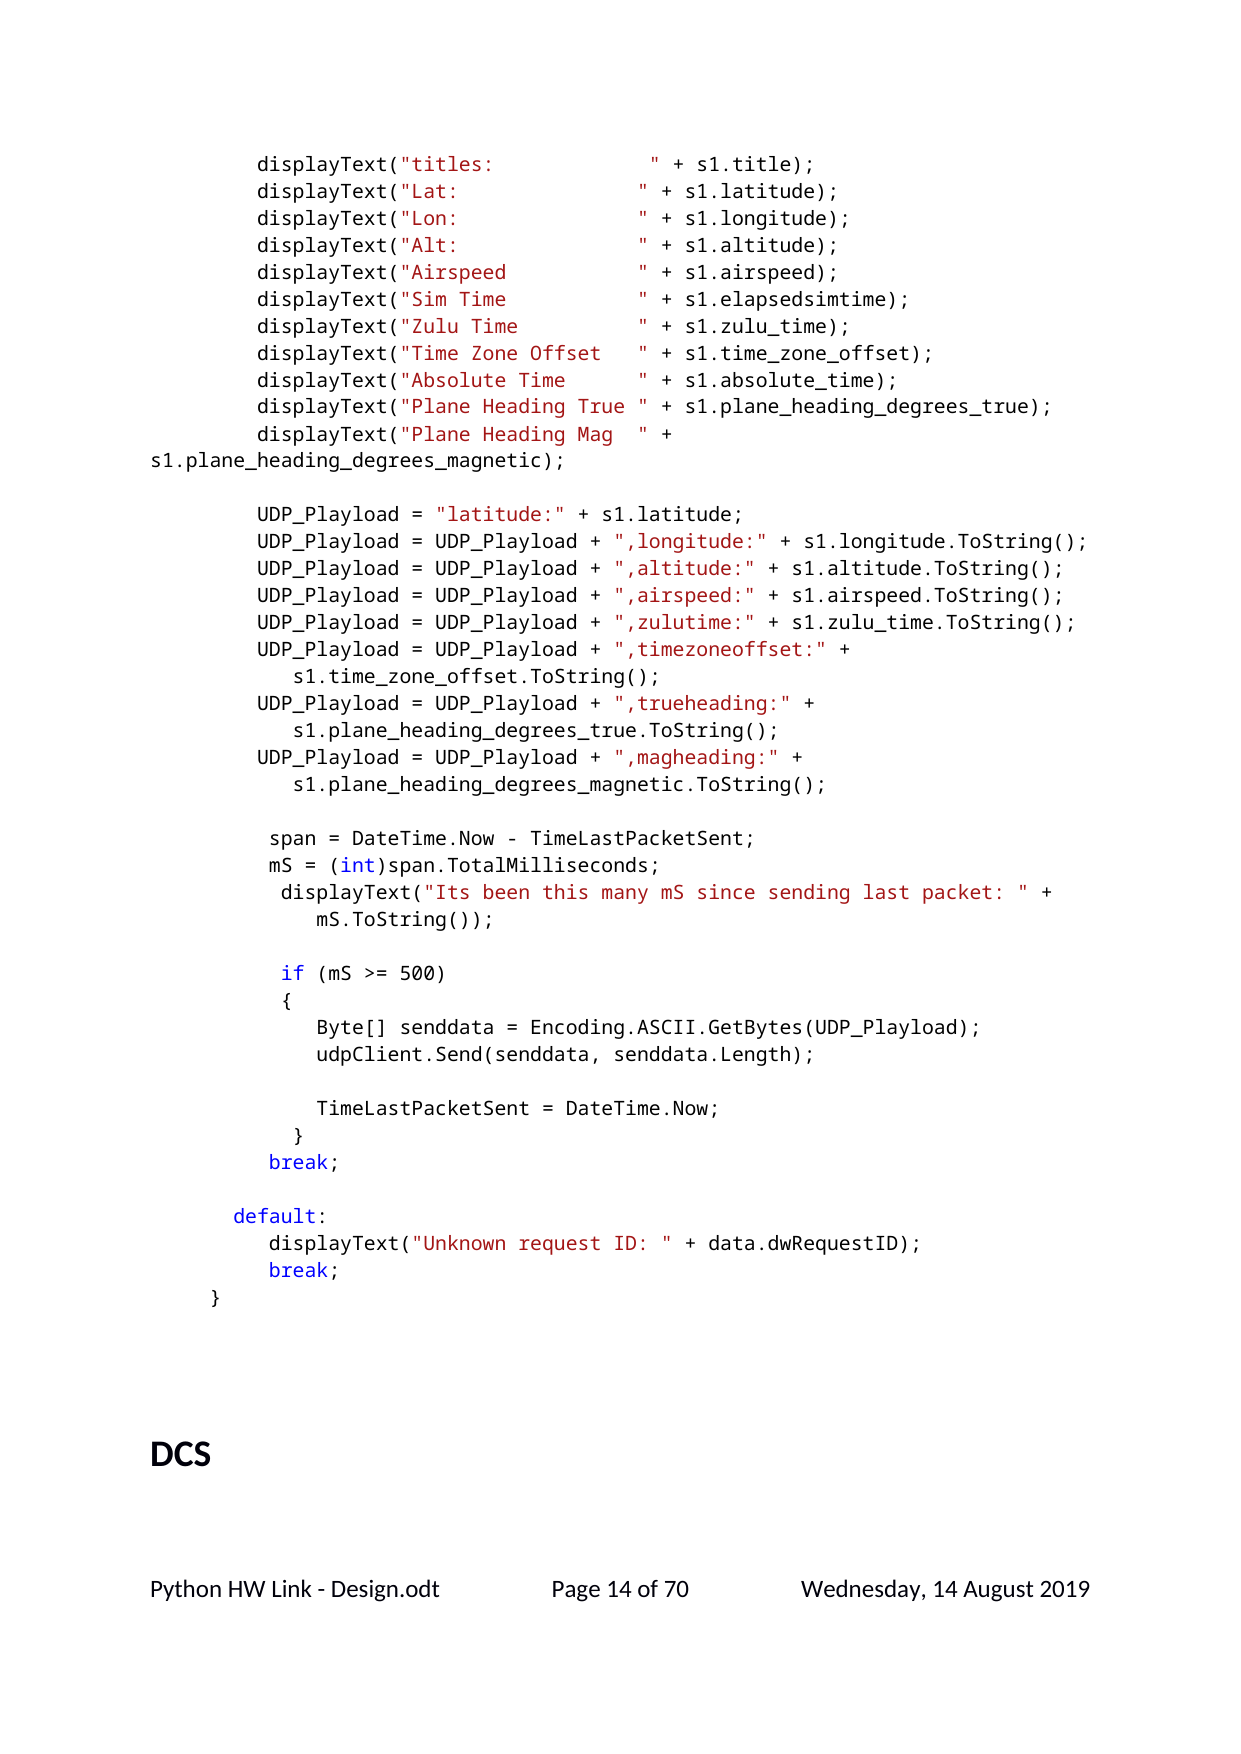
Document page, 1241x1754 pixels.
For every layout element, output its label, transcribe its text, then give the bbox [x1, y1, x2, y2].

text displayText("Its been this many mS since sending last packet: " + [150, 878, 1090, 905]
text UDP_Playload = UDP_Playload + ",timezoneoffset:" + [150, 636, 1090, 663]
text mS.ToString()); [150, 905, 1090, 932]
text displayText("Plane Heading True " + s1.plane_heading_degrees_true); [150, 393, 1090, 420]
text default: [150, 1202, 1090, 1229]
text displayText("Airspeed " + s1.airspeed); [150, 258, 1090, 285]
text UDP_Playload = UDP_Playload + ",altitude:" + s1.altitude.ToString(); [150, 555, 1090, 582]
text displayText("Unknown request ID: " + data.dwRequestID); [150, 1229, 1090, 1256]
text displayText("Time Zone Offset " + s1.time_zone_offset); [150, 339, 1090, 366]
text } [150, 1121, 1090, 1148]
text UDP_Playload = UDP_Playload + ",magheading:" + [150, 743, 1090, 771]
text UDP_Playload = UDP_Playload + ",airspeed:" + s1.airspeed.ToString(); [150, 582, 1090, 609]
text TimeLastPacketSent = DateTime.Now; [150, 1094, 1090, 1121]
text s1.plane_heading_degrees_true.ToString(); [150, 717, 1090, 743]
text if (mS >= 500) [150, 959, 1090, 986]
text displayText("Zulu Time " + s1.zulu_time); [150, 312, 1090, 339]
text displayText("Sim Time " + s1.elapsedsimtime); [150, 285, 1090, 312]
text UDP_Playload = UDP_Playload + ",longitude:" + s1.longitude.ToString(); [150, 528, 1090, 555]
text displayText("titles: " + s1.title); [150, 150, 1090, 177]
text mS = (int)span.TotalMilliseconds; [150, 851, 1090, 878]
text displayText("Absolute Time " + s1.absolute_time); [150, 366, 1090, 393]
text s1.time_zone_offset.ToString(); [150, 663, 1090, 689]
text displayText("Plane Heading Mag " + s1.plane_heading_degrees_magnetic); [150, 420, 1090, 474]
text displayText("Lon: " + s1.longitude); [150, 204, 1090, 231]
subtitle DCS [150, 1430, 1090, 1476]
text { [150, 986, 1090, 1013]
text s1.plane_heading_degrees_magnetic.ToString(); [150, 771, 1090, 797]
text break; [150, 1148, 1090, 1175]
text UDP_Playload = UDP_Playload + ",zulutime:" + s1.zulu_time.ToString(); [150, 609, 1090, 636]
text displayText("Lat: " + s1.latitude); [150, 177, 1090, 204]
text } [150, 1283, 1090, 1310]
text span = DateTime.Now - TimeLastPacketSent; [150, 824, 1090, 851]
text udpClient.Send(senddata, senddata.Length); [150, 1040, 1090, 1067]
text Byte[] senddata = Encoding.ASCII.GetBytes(UDP_Playload); [150, 1013, 1090, 1040]
text displayText("Alt: " + s1.altitude); [150, 231, 1090, 258]
text UDP_Playload = "latitude:" + s1.latitude; [150, 501, 1090, 528]
text break; [150, 1256, 1090, 1283]
text UDP_Playload = UDP_Playload + ",trueheading:" + [150, 689, 1090, 717]
